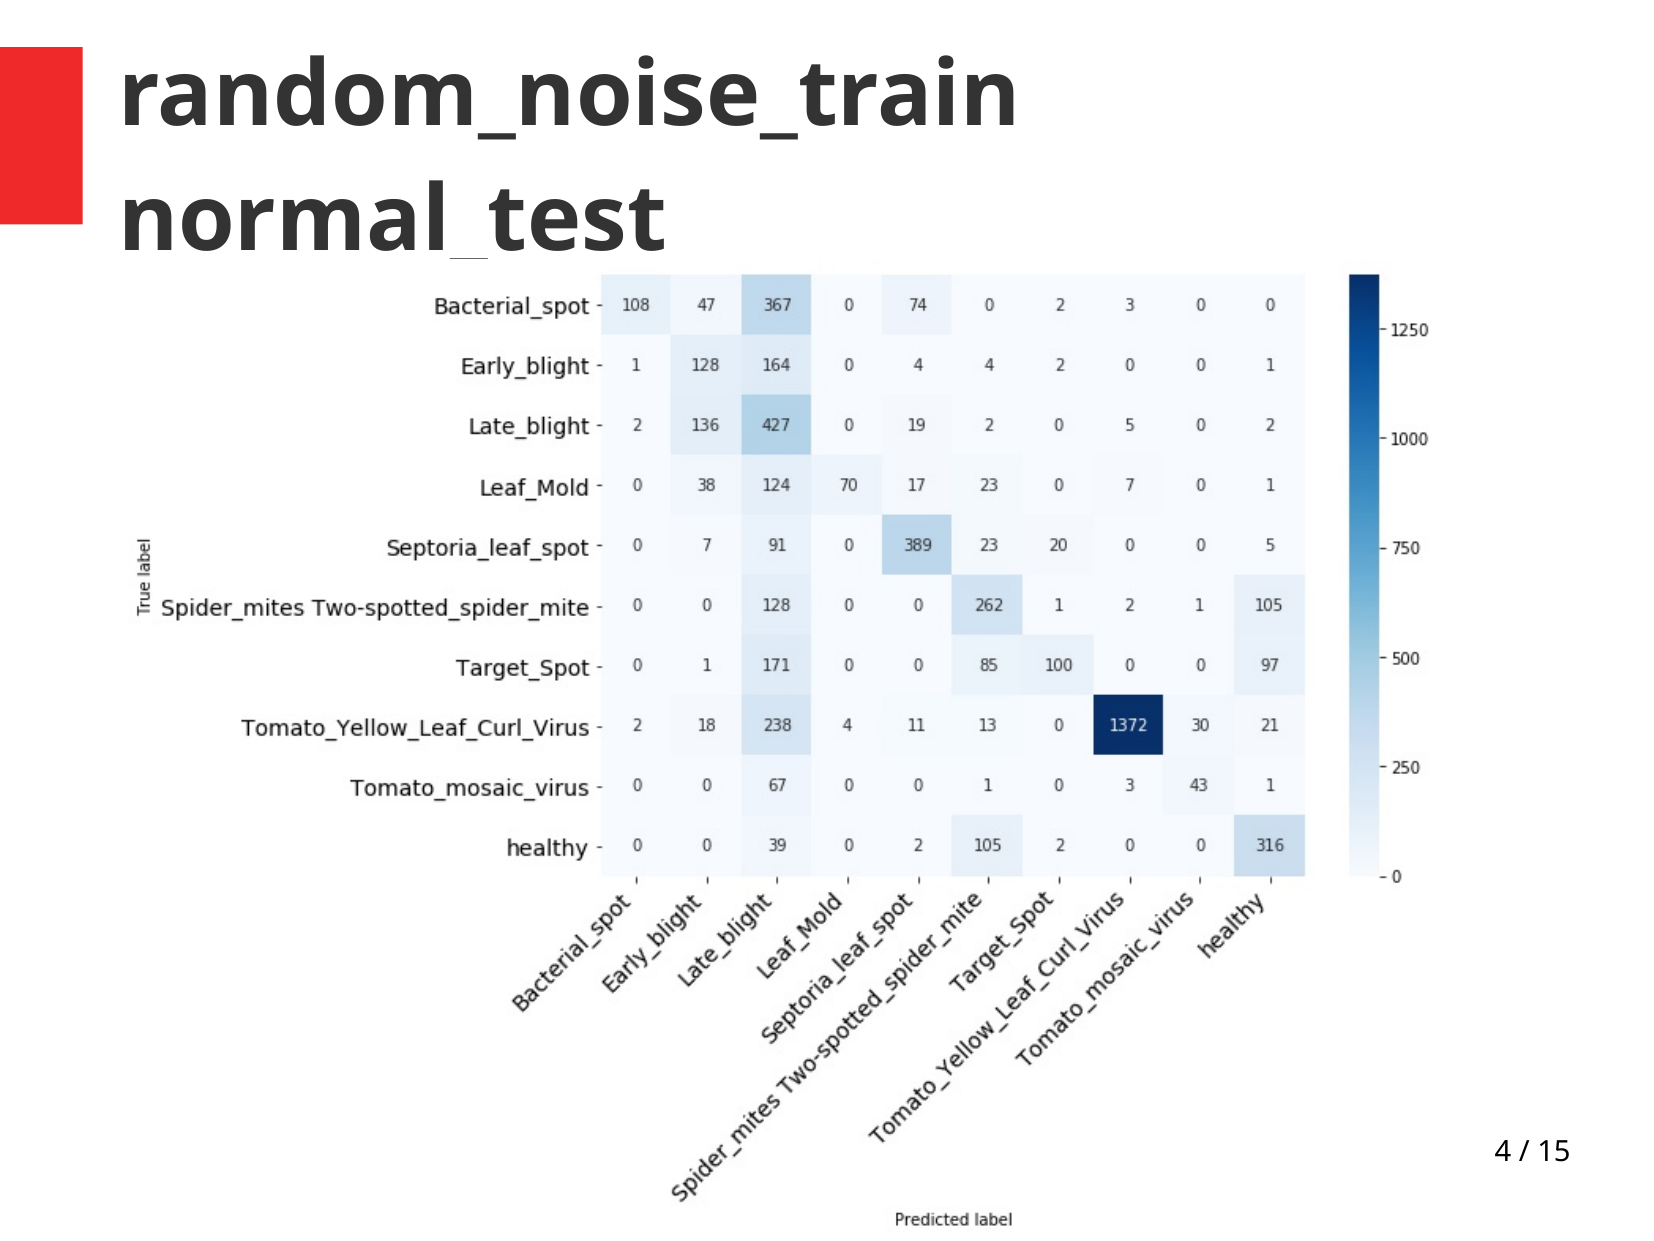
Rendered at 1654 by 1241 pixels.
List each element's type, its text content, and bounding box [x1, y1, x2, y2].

picture [128, 259, 1441, 1240]
title random_noise_train normal_test [118, 45, 1571, 260]
